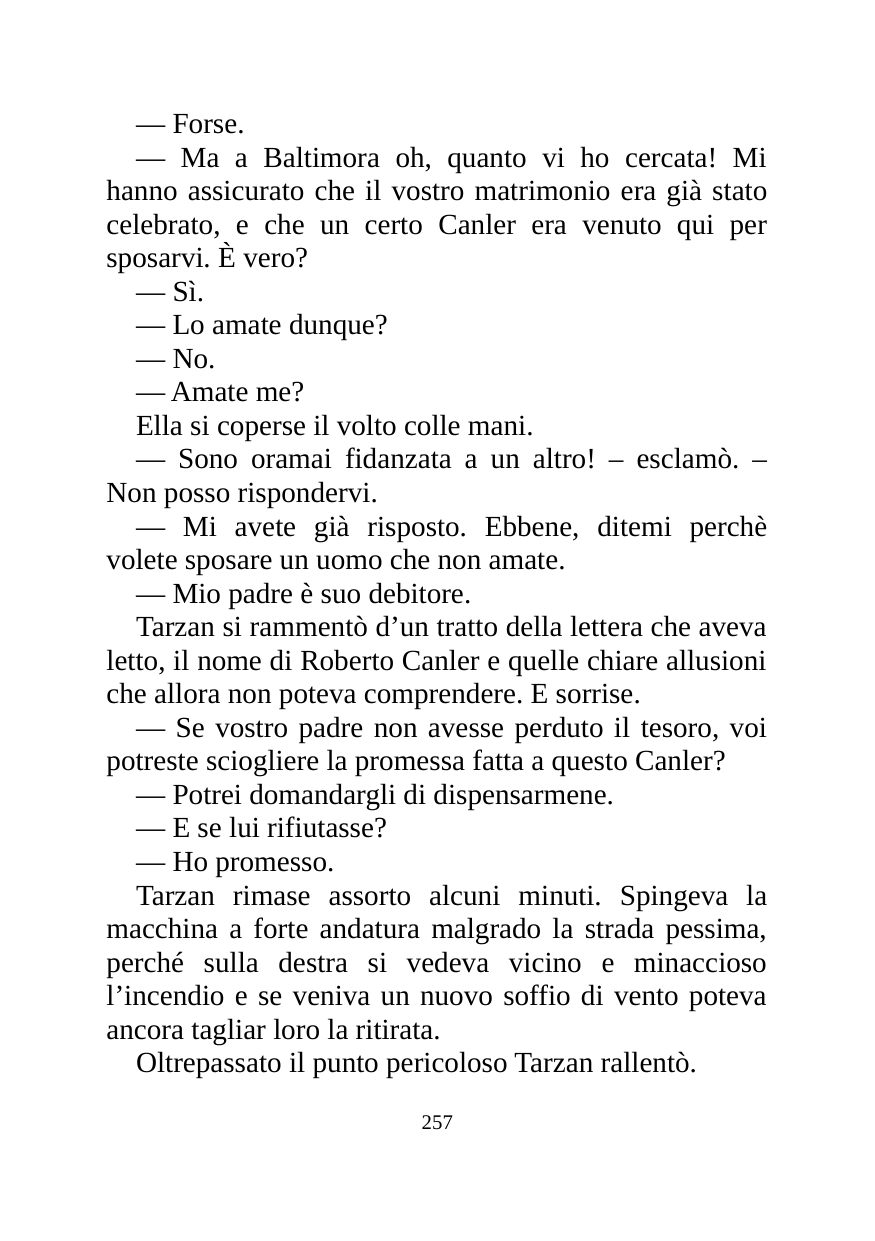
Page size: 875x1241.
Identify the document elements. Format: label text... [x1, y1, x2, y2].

text — Ho promesso. [106, 844, 768, 878]
text — Potrei domandargli di dispensarmene. [106, 777, 768, 811]
text — Forse. [106, 106, 768, 140]
text Tarzan rimase assorto alcuni minuti. Spingeva la macchina a forte andatura malgrado la strada pessima, perché sulla destra si vedeva vicino e minaccioso l’incendio e se veniva un nuovo soffio di vento poteva ancora tagliar loro la ritirata. [106, 878, 768, 1045]
text — No. [106, 341, 768, 374]
text — Se vostro padre non avesse perduto il tesoro, voi potreste sciogliere la promessa fatta a questo Canler? [106, 710, 768, 777]
text — E se lui rifiutasse? [106, 811, 768, 844]
text Tarzan si rammentò d’un tratto della lettera che aveva letto, il nome di Roberto Canler e quelle chiare allusioni che allora non poteva comprendere. E sorrise. [106, 609, 768, 710]
text — Amate me? [106, 374, 768, 408]
text — Lo amate dunque? [106, 307, 768, 341]
text — Mi avete già risposto. Ebbene, ditemi perchè volete sposare un uomo che non amate. [106, 509, 768, 576]
text Ella si coperse il volto colle mani. [106, 408, 768, 442]
text — Sono oramai fidanzata a un altro! – esclamò. – Non posso rispondervi. [106, 442, 768, 509]
text Oltrepassato il punto pericoloso Tarzan rallentò. [106, 1045, 768, 1079]
text — Ma a Baltimora oh, quanto vi ho cercata! Mi hanno assicurato che il vostro matrimonio era già stato celebrato, e che un certo Canler era venuto qui per sposarvi. È vero? [106, 140, 768, 274]
text — Mio padre è suo debitore. [106, 576, 768, 609]
text — Sì. [106, 274, 768, 307]
